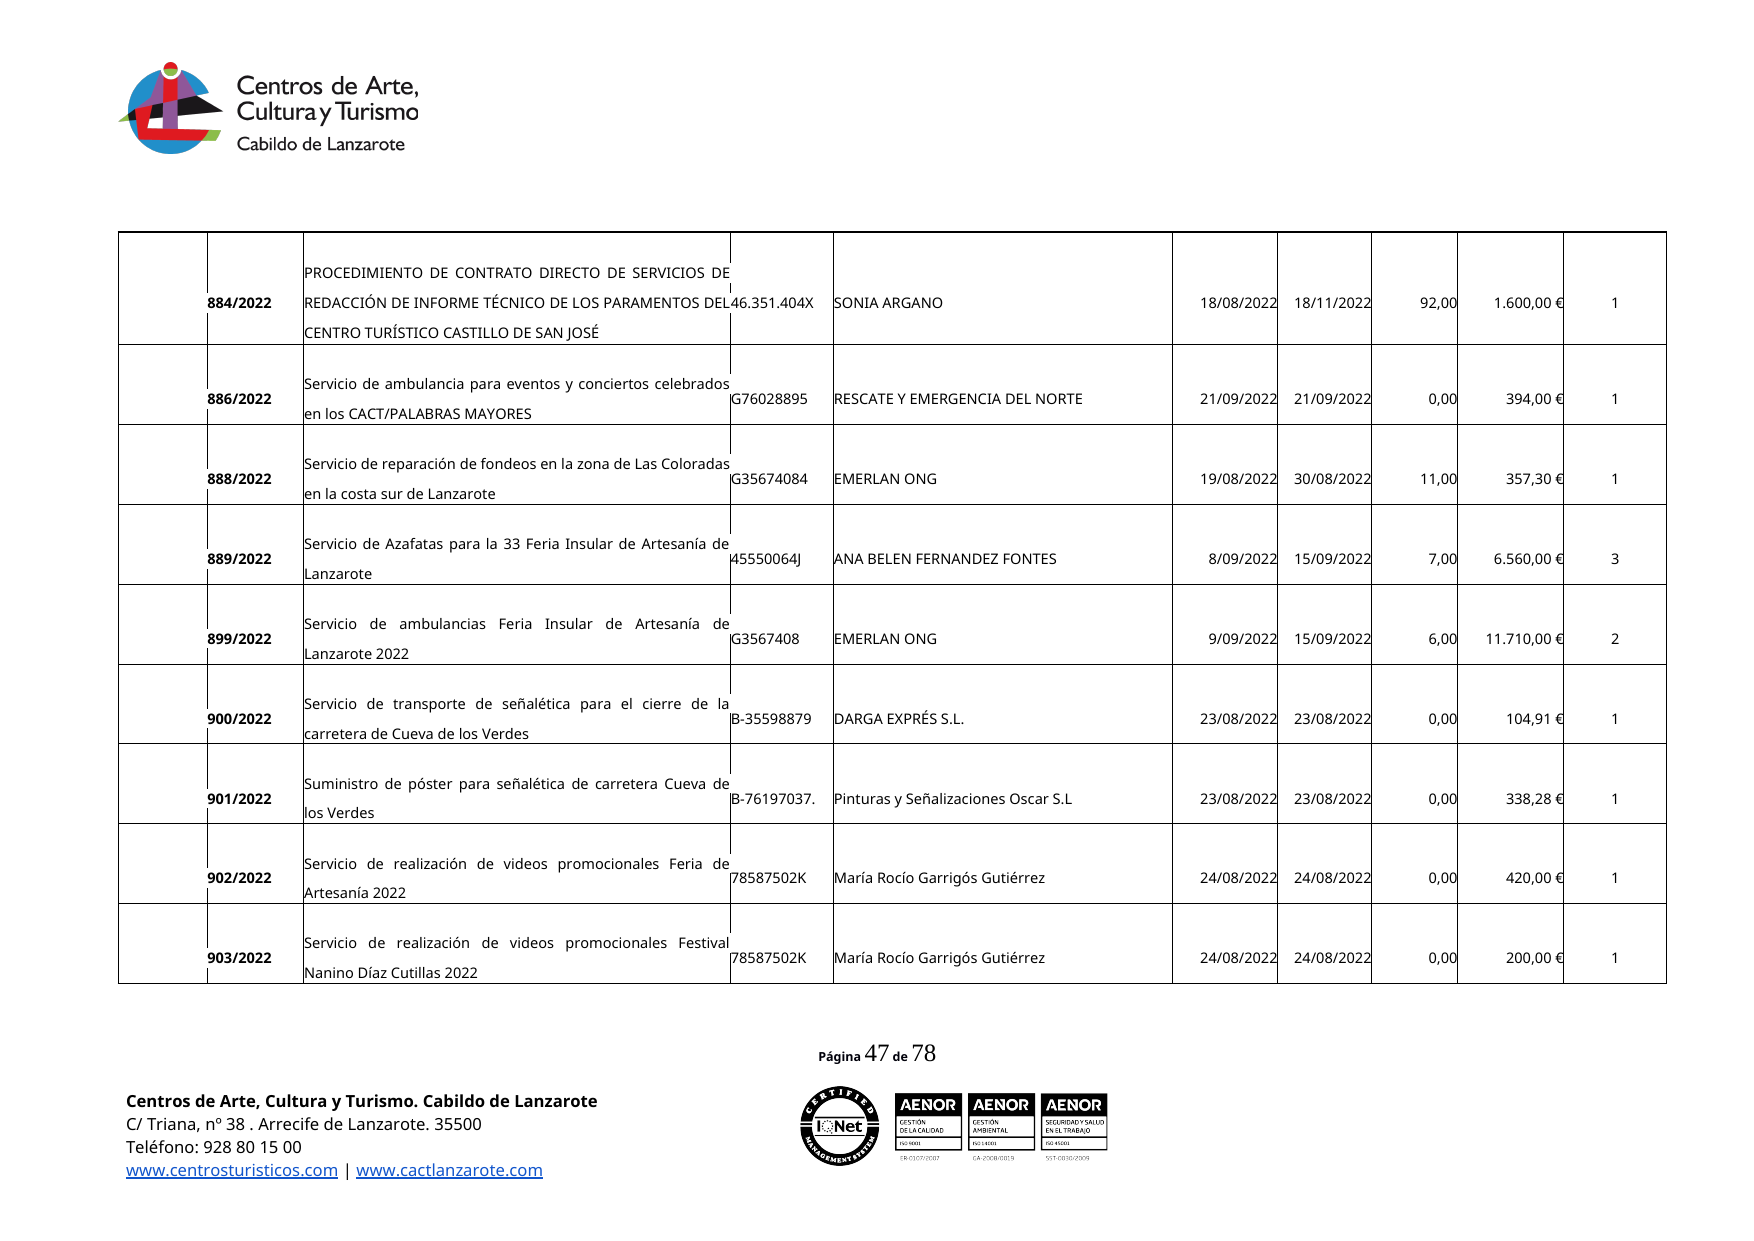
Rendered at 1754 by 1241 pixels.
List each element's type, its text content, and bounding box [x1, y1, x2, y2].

table_cell 0,00 [1372, 345, 1457, 424]
table_cell 1 [1564, 233, 1666, 344]
table_cell 200,00 € [1458, 904, 1563, 983]
table_cell 21/09/2022 [1173, 345, 1277, 424]
table_cell 884/2022 [208, 233, 303, 344]
table_cell Servicio de reparación de fondeos en la zona de Las Coloradas en la costa sur de Lanzarote [304, 425, 730, 504]
table_cell 1 [1564, 824, 1666, 903]
table_cell PROCEDIMIENTO DE CONTRATO DIRECTO DE SERVICIOS DE REDACCIÓN DE INFORME TÉCNICO DE LOS PARAMENTOS DEL CENTRO TURÍSTICO CASTILLO DE SAN JOSÉ [304, 233, 730, 344]
table_cell 78587502K [731, 904, 833, 983]
table_cell 0,00 [1372, 744, 1457, 823]
table_cell G76028895 [731, 345, 833, 424]
table_cell 23/08/2022 [1173, 665, 1277, 743]
table_cell 23/08/2022 [1173, 744, 1277, 823]
table_cell 888/2022 [208, 425, 303, 504]
table_cell 0,00 [1372, 824, 1457, 903]
table_cell 15/09/2022 [1278, 585, 1371, 663]
table_cell Servicio de realización de videos promocionales Festival Nanino Díaz Cutillas 2022 [304, 904, 730, 983]
table_cell B-35598879 [731, 665, 833, 743]
table_cell SONIA ARGANO [834, 233, 1172, 344]
table_cell Suministro de póster para señalética de carretera Cueva de los Verdes [304, 744, 730, 823]
table_cell Servicio de transporte de señalética para el cierre de la carretera de Cueva de los Verdes [304, 665, 730, 743]
table_cell 2 [1564, 585, 1666, 663]
table_cell [119, 665, 207, 743]
table_cell 104,91 € [1458, 665, 1563, 743]
table_cell B-76197037. [731, 744, 833, 823]
table_cell 23/08/2022 [1278, 744, 1371, 823]
table_cell 902/2022 [208, 824, 303, 903]
table_cell 900/2022 [208, 665, 303, 743]
table_cell [119, 585, 207, 663]
table_cell 7,00 [1372, 505, 1457, 583]
table_cell ANA BELEN FERNANDEZ FONTES [834, 505, 1172, 583]
table_cell 9/09/2022 [1173, 585, 1277, 663]
table_cell EMERLAN ONG [834, 425, 1172, 504]
table_cell 11.710,00 € [1458, 585, 1563, 663]
table_cell María Rocío Garrigós Gutiérrez [834, 904, 1172, 983]
table_cell María Rocío Garrigós Gutiérrez [834, 824, 1172, 903]
table_cell G35674084 [731, 425, 833, 504]
table_cell 19/08/2022 [1173, 425, 1277, 504]
table_cell 6.560,00 € [1458, 505, 1563, 583]
table_cell 46.351.404X [731, 233, 833, 344]
table_cell 889/2022 [208, 505, 303, 583]
table_cell 0,00 [1372, 665, 1457, 743]
table_cell 338,28 € [1458, 744, 1563, 823]
table_cell Servicio de Azafatas para la 33 Feria Insular de Artesanía de Lanzarote [304, 505, 730, 583]
picture [118, 62, 418, 154]
table_cell 15/09/2022 [1278, 505, 1371, 583]
table_cell 357,30 € [1458, 425, 1563, 504]
table_cell [119, 345, 207, 424]
table_cell RESCATE Y EMERGENCIA DEL NORTE [834, 345, 1172, 424]
table_cell 1 [1564, 904, 1666, 983]
table_cell 1 [1564, 744, 1666, 823]
table_cell [119, 233, 207, 344]
table_cell 45550064J [731, 505, 833, 583]
table_cell Pinturas y Señalizaciones Oscar S.L [834, 744, 1172, 823]
table_cell 6,00 [1372, 585, 1457, 663]
table_cell Servicio de ambulancia para eventos y conciertos celebrados en los CACT/PALABRAS MAYORES [304, 345, 730, 424]
table_cell 1 [1564, 665, 1666, 743]
table_cell [119, 425, 207, 504]
table_cell [119, 505, 207, 583]
table_cell EMERLAN ONG [834, 585, 1172, 663]
table_cell 394,00 € [1458, 345, 1563, 424]
table_cell 3 [1564, 505, 1666, 583]
table_cell 30/08/2022 [1278, 425, 1371, 504]
table_cell Servicio de realización de videos promocionales Feria de Artesanía 2022 [304, 824, 730, 903]
table_cell DARGA EXPRÉS S.L. [834, 665, 1172, 743]
table_cell [119, 744, 207, 823]
picture [800, 1086, 1108, 1166]
table_cell 1 [1564, 425, 1666, 504]
table_cell 18/11/2022 [1278, 233, 1371, 344]
table_cell 92,00 [1372, 233, 1457, 344]
table_cell [119, 904, 207, 983]
table_cell 899/2022 [208, 585, 303, 663]
table_cell 8/09/2022 [1173, 505, 1277, 583]
table_cell 11,00 [1372, 425, 1457, 504]
table_cell 886/2022 [208, 345, 303, 424]
table_cell 903/2022 [208, 904, 303, 983]
table_cell 1 [1564, 345, 1666, 424]
table_cell 24/08/2022 [1173, 824, 1277, 903]
table_cell 420,00 € [1458, 824, 1563, 903]
table_cell 23/08/2022 [1278, 665, 1371, 743]
table_cell 24/08/2022 [1278, 824, 1371, 903]
table_cell 78587502K [731, 824, 833, 903]
table_cell [119, 824, 207, 903]
table_cell G3567408 [731, 585, 833, 663]
table_cell 0,00 [1372, 904, 1457, 983]
table_cell 18/08/2022 [1173, 233, 1277, 344]
table_cell 24/08/2022 [1173, 904, 1277, 983]
table_cell 24/08/2022 [1278, 904, 1371, 983]
table_cell 901/2022 [208, 744, 303, 823]
table_cell 21/09/2022 [1278, 345, 1371, 424]
table_cell 1.600,00 € [1458, 233, 1563, 344]
table_cell Servicio de ambulancias Feria Insular de Artesanía de Lanzarote 2022 [304, 585, 730, 663]
